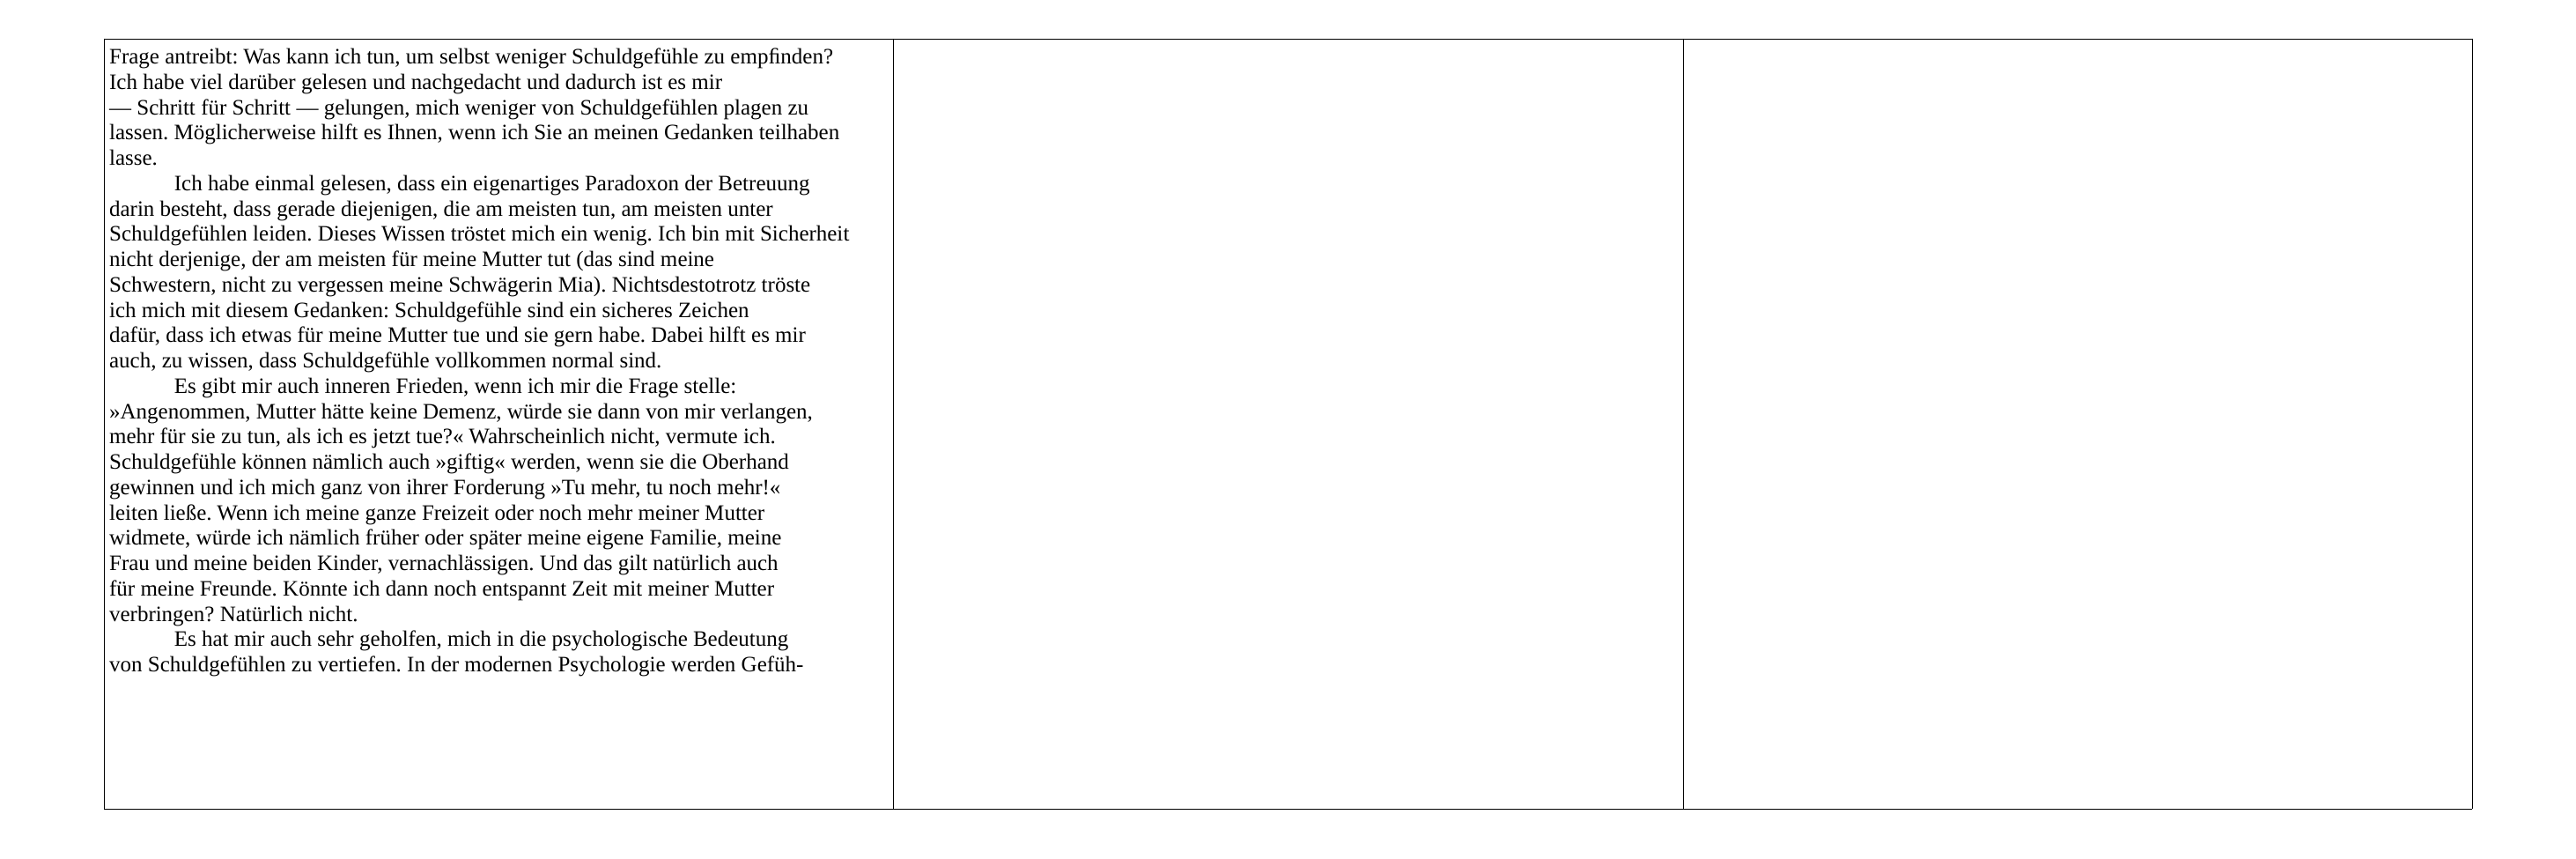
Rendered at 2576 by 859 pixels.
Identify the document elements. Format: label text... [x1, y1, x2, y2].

table_header Frage antreibt: Was kann ich tun, um selbst weniger Schuldgefühle zu empﬁnden? Ich habe viel darüber gelesen und nachgedacht und dadurch ist es mir — Schritt für Schritt — gelungen, mich weniger von Schuldgefühlen plagen zu lassen. Möglicherweise hilft es Ihnen, wenn ich Sie an meinen Gedanken teilhaben lasse. Ich habe einmal gelesen, dass ein eigenartiges Paradoxon der Betreuung darin besteht, dass gerade diejenigen, die am meisten tun, am meisten unter Schuldgefühlen leiden. Dieses Wissen tröstet mich ein wenig. Ich bin mit Sicherheit nicht derjenige, der am meisten für meine Mutter tut (das sind meine Schwestern, nicht zu vergessen meine Schwägerin Mia). Nichtsdestotrotz tröste ich mich mit diesem Gedanken: Schuldgefühle sind ein sicheres Zeichen dafür, dass ich etwas für meine Mutter tue und sie gern habe. Dabei hilft es mir auch, zu wissen, dass Schuldgefühle vollkommen normal sind. Es gibt mir auch inneren Frieden, wenn ich mir die Frage stelle: »Angenommen, Mutter hätte keine Demenz, würde sie dann von mir verlangen, mehr für sie zu tun, als ich es jetzt tue?« Wahrscheinlich nicht, vermute ich. Schuldgefühle können nämlich auch »giftig« werden, wenn sie die Oberhand gewinnen und ich mich ganz von ihrer Forderung »Tu mehr, tu noch mehr!« leiten ließe. Wenn ich meine ganze Freizeit oder noch mehr meiner Mutter widmete, würde ich nämlich früher oder später meine eigene Familie, meine Frau und meine beiden Kinder, vernachlässigen. Und das gilt natürlich auch für meine Freunde. Könnte ich dann noch entspannt Zeit mit meiner Mutter verbringen? Natürlich nicht. Es hat mir auch sehr geholfen, mich in die psychologische Bedeutung von Schuldgefühlen zu vertiefen. In der modernen Psychologie werden Gefüh- [105, 40, 893, 809]
